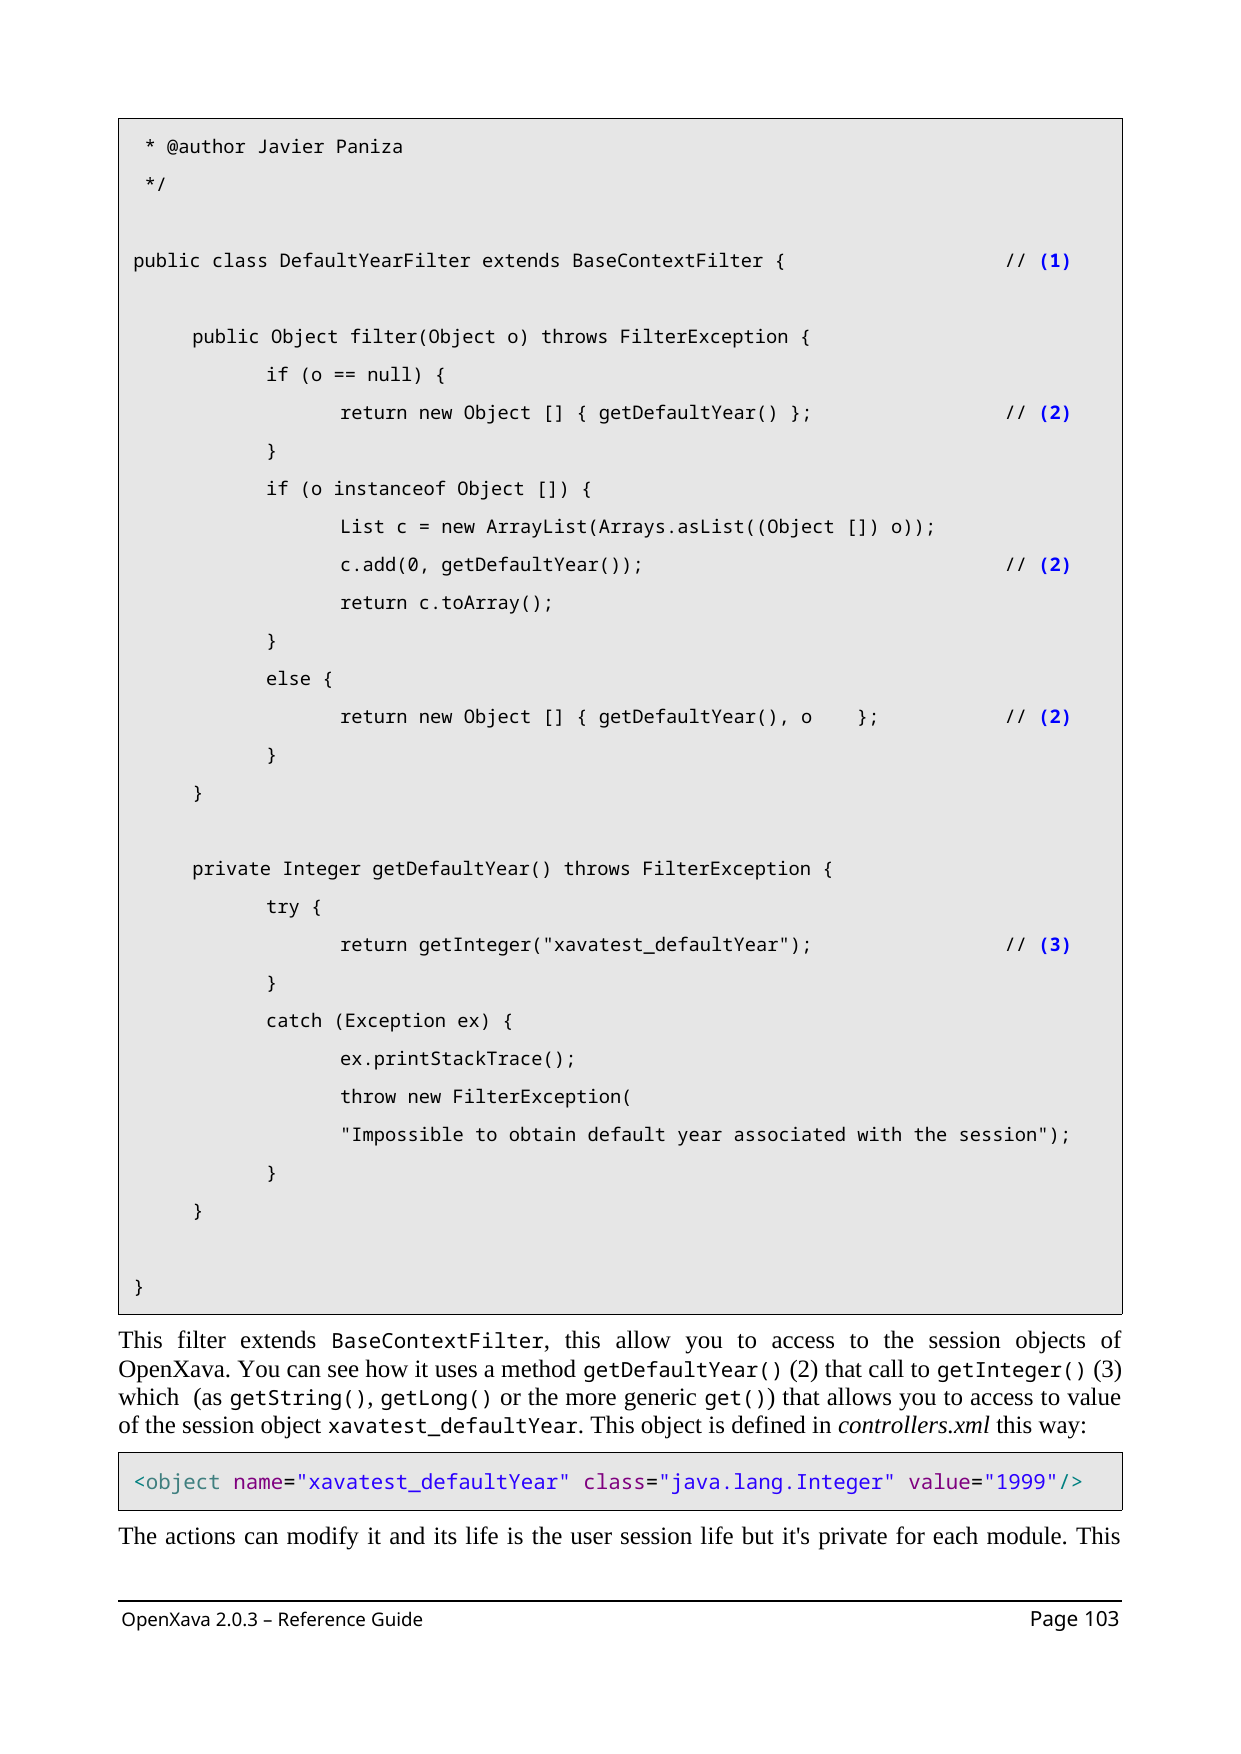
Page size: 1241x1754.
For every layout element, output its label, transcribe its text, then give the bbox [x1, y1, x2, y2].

text "Impossible to obtain default year associated with the session"); [119, 1107, 1122, 1145]
text return getInteger("xavatest_defaultYear"); // (3) [119, 917, 1122, 954]
text } [119, 422, 1122, 460]
text try { [119, 878, 1122, 917]
text catch (Exception ex) { [119, 993, 1122, 1031]
text if (o instanceof Object []) { [119, 460, 1122, 498]
text private Integer getDefaultYear() throws FilterException { [119, 841, 1122, 878]
text The actions can modify it and its life is the user session life but it's private for each module. This [118, 1522, 1122, 1550]
text } [119, 1145, 1122, 1183]
text if (o == null) { [119, 346, 1122, 384]
text return new Object [] { getDefaultYear(), o }; // (2) [119, 688, 1122, 726]
text public Object filter(Object o) throws FilterException { [119, 308, 1122, 346]
text throw new FilterException( [119, 1069, 1122, 1107]
text This filter extends BaseContextFilter, this allow you to access to the session objects of OpenXava. You can see how it uses a method getDefaultYear() (2) that call to getInteger() (3) which (as getString(), getLong() or the more generic get()) that allows you to access to value of the session object xavatest_defaultYear. This object is defined in controllers.xml this way: [118, 1327, 1122, 1439]
text } [119, 1183, 1122, 1221]
text } [119, 764, 1122, 802]
text List c = new ArrayList(Arrays.asList((Object []) o)); [119, 498, 1122, 536]
text return c.toArray(); [119, 574, 1122, 612]
text } [119, 726, 1122, 764]
text ex.printStackTrace(); [119, 1031, 1122, 1069]
text <object name="xavatest_defaultYear" class="java.lang.Integer" value="1999"/> [119, 1453, 1122, 1510]
text * @author Javier Paniza [119, 119, 1122, 156]
text return new Object [] { getDefaultYear() }; // (2) [119, 384, 1122, 422]
text c.add(0, getDefaultYear()); // (2) [119, 536, 1122, 574]
text */ [119, 156, 1122, 194]
text public class DefaultYearFilter extends BaseContextFilter { // (1) [119, 232, 1122, 270]
text } [119, 612, 1122, 650]
text } [119, 954, 1122, 993]
text else { [119, 650, 1122, 688]
text } [119, 1259, 1122, 1314]
